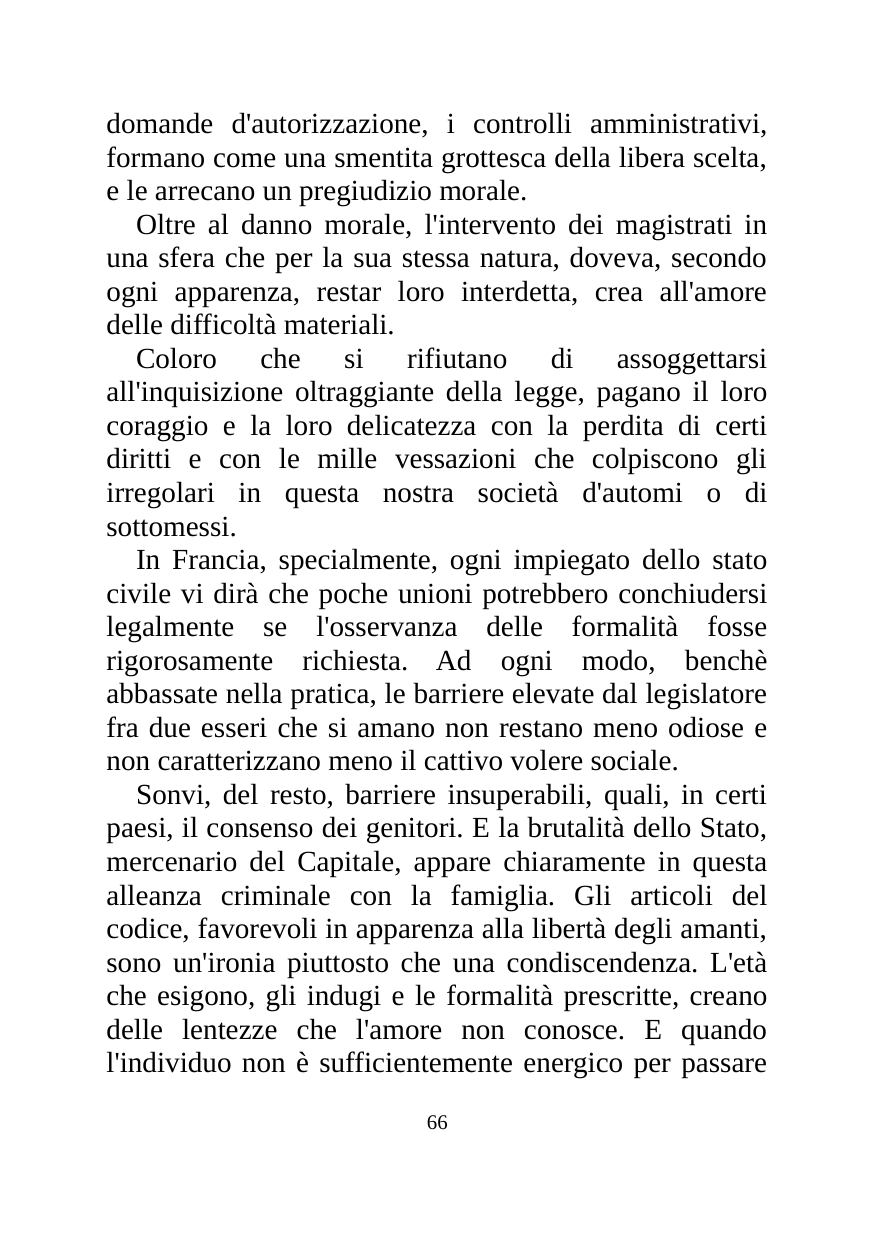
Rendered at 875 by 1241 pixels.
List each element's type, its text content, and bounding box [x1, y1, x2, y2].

text In Francia, specialmente, ogni impiegato dello stato civile vi dirà che poche unioni potrebbero conchiudersi legalmente se l'osservanza delle formalità fosse rigorosamente richiesta. Ad ogni modo, benchè abbassate nella pratica, le barriere elevate dal legislatore fra due esseri che si amano non restano meno odiose e non caratterizzano meno il cattivo volere sociale. [106, 542, 768, 777]
text Oltre al danno morale, l'intervento dei magistrati in una sfera che per la sua stessa natura, doveva, secondo ogni apparenza, restar loro interdetta, crea all'amore delle difficoltà materiali. [106, 207, 768, 341]
text Sonvi, del resto, barriere insuperabili, quali, in certi paesi, il consenso dei genitori. E la brutalità dello Stato, mercenario del Capitale, appare chiaramente in questa alleanza criminale con la famiglia. Gli articoli del codice, favorevoli in apparenza alla libertà degli amanti, sono un'ironia piuttosto che una condiscendenza. L'età che esigono, gli indugi e le formalità prescritte, creano delle lentezze che l'amore non conosce. E quando l'individuo non è sufficientemente energico per passare [106, 777, 768, 1079]
text domande d'autorizzazione, i controlli amministrativi, formano come una smentita grottesca della libera scelta, e le arrecano un pregiudizio morale. [106, 106, 768, 207]
text Coloro che si rifiutano di assoggettarsi all'inquisizione oltraggiante della legge, pagano il loro coraggio e la loro delicatezza con la perdita di certi diritti e con le mille vessazioni che colpiscono gli irregolari in questa nostra società d'automi o di sottomessi. [106, 341, 768, 542]
